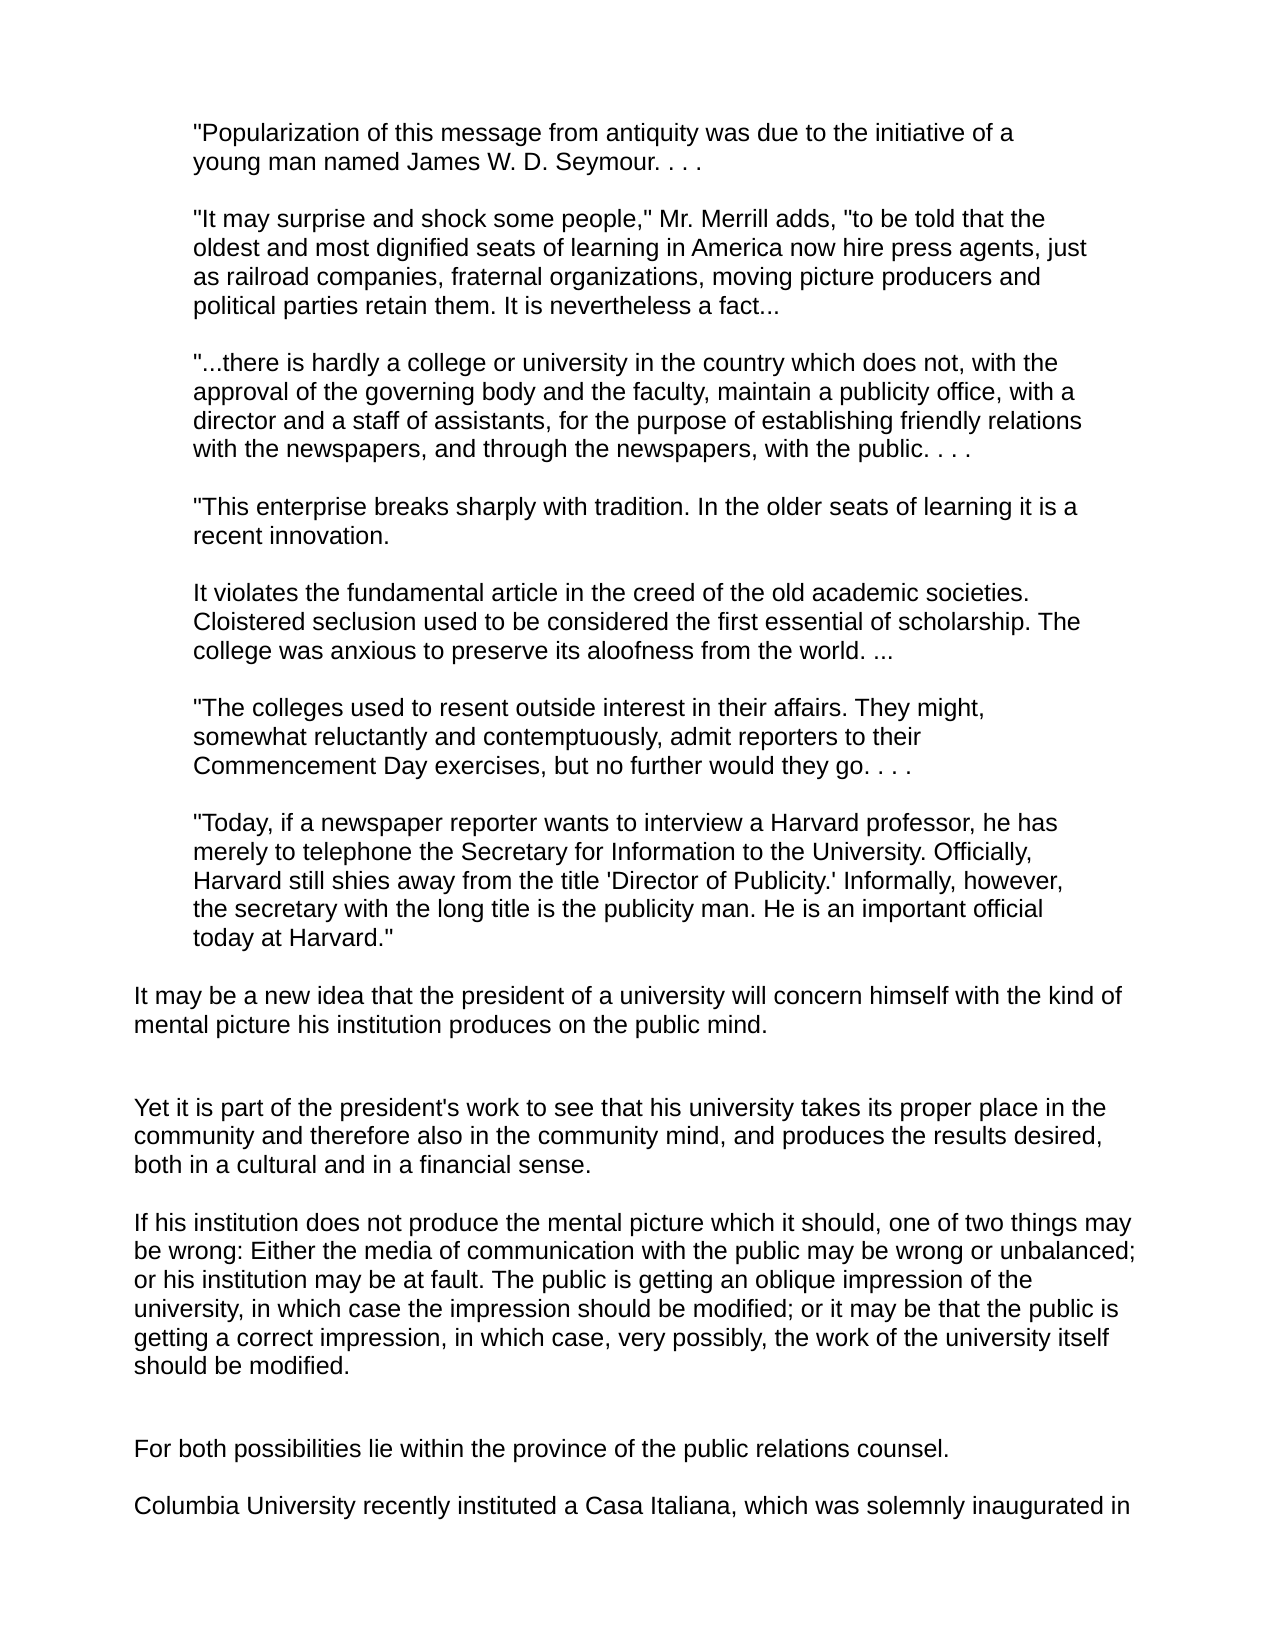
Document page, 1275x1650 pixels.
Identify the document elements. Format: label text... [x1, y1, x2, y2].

text "Popularization of this message from antiquity was due to the initiative of a young man named James W. D. Seymour. . . . "It may surprise and shock some people," Mr. Merrill adds, "to be told that the oldest and most dignified seats of learning in America now hire press agents, just as railroad companies, fraternal organizations, moving picture producers and political parties retain them. It is nevertheless a fact... "...there is hardly a college or university in the country which does not, with the approval of the governing body and the faculty, maintain a publicity office, with a director and a staff of assistants, for the purpose of establishing friendly relations with the newspapers, and through the newspapers, with the public. . . . "This enterprise breaks sharply with tradition. In the older seats of learning it is a recent innovation. It violates the fundamental article in the creed of the old academic societies. Cloistered seclusion used to be considered the first essential of scholarship. The college was anxious to preserve its aloofness from the world. ... "The colleges used to resent outside interest in their affairs. They might, somewhat reluctantly and contemptuously, admit reporters to their Commencement Day exercises, but no further would they go. . . . "Today, if a newspaper reporter wants to interview a Harvard professor, he has merely to telephone the Secretary for Information to the University. Officially, Harvard still shies away from the title 'Director of Publicity.' Informally, however, the secretary with the long title is the publicity man. He is an important official today at Harvard." [193, 118, 1088, 952]
text For both possibilities lie within the province of the public relations counsel. Columbia University recently instituted a Casa Italiana, which was solemnly inaugurated in [134, 1434, 1147, 1520]
text It may be a new idea that the president of a university will concern himself with the kind of mental picture his institution produces on the public mind. [134, 981, 1147, 1039]
text Yet it is part of the president's work to see that his university takes its proper place in the community and therefore also in the community mind, and produces the results desired, both in a cultural and in a financial sense. If his institution does not produce the mental picture which it should, one of two things may be wrong: Either the media of communication with the public may be wrong or unbalanced; or his institution may be at fault. The public is getting an oblique impression of the university, in which case the impression should be modified; or it may be that the public is getting a correct impression, in which case, very possibly, the work of the university itself should be modified. [134, 1093, 1147, 1380]
